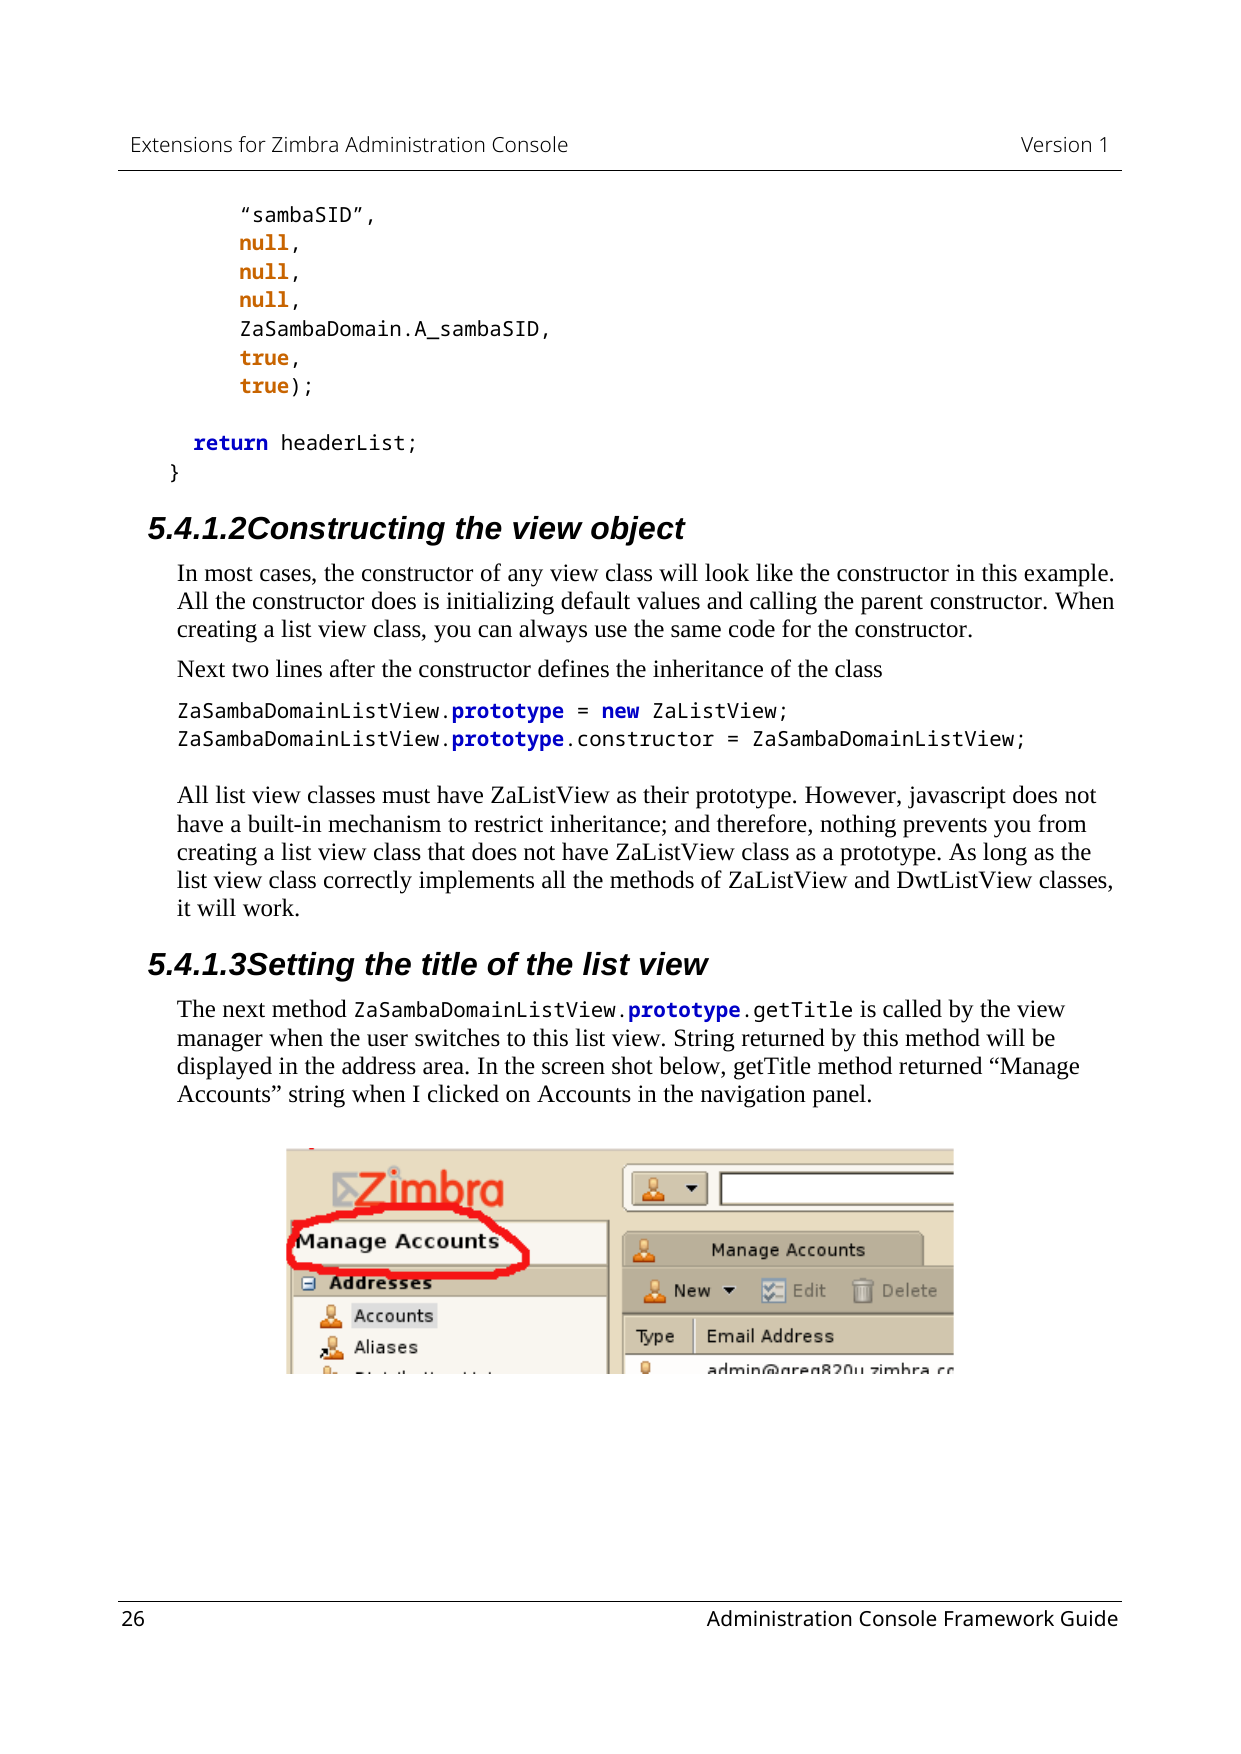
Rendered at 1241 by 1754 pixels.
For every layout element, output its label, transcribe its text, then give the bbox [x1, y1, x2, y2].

text “sambaSID”, [177, 200, 1122, 228]
text null, [177, 257, 1122, 285]
text true); [177, 371, 1122, 399]
text ZaSambaDomainListView.prototype = new ZaListView; ZaSambaDomainListView.prototype.constructor = ZaSambaDomainListView; [177, 696, 1122, 753]
text true, [177, 342, 1122, 371]
text null, [177, 285, 1122, 314]
text } [118, 457, 1122, 485]
text The next method ZaSambaDomainListView.prototype.getTitle is called by the view manager when the user switches to this list view. String returned by this method will be displayed in the address area. In the screen shot below, getTitle method returned “Manage Accounts” string when I clicked on Accounts in the navigation panel. [177, 995, 1122, 1108]
text In most cases, the constructor of any view class will look like the constructor in this example. All the constructor does is initializing default values and calling the parent constructor. When creating a list view class, you can always use the same code for the constructor. [177, 559, 1122, 643]
subtitle Constructing the view object [148, 510, 1122, 546]
text All list view classes must have ZaListView as their prototype. However, javascript does not have a built-in mechanism to restrict inheritance; and therefore, nothing prevents you from creating a list view class that does not have ZaListView class as a prototype. As long as the list view class correctly implements all the methods of ZaListView and DwtListView classes, it will work. [177, 781, 1122, 922]
text null, [177, 228, 1122, 257]
text return headerList; [118, 428, 1122, 457]
subtitle Setting the title of the list view [148, 947, 1122, 983]
text ZaSambaDomain.A_sambaSID, [177, 314, 1122, 342]
picture [286, 1148, 954, 1374]
text Next two lines after the constructor defines the inheritance of the class [177, 655, 1122, 683]
